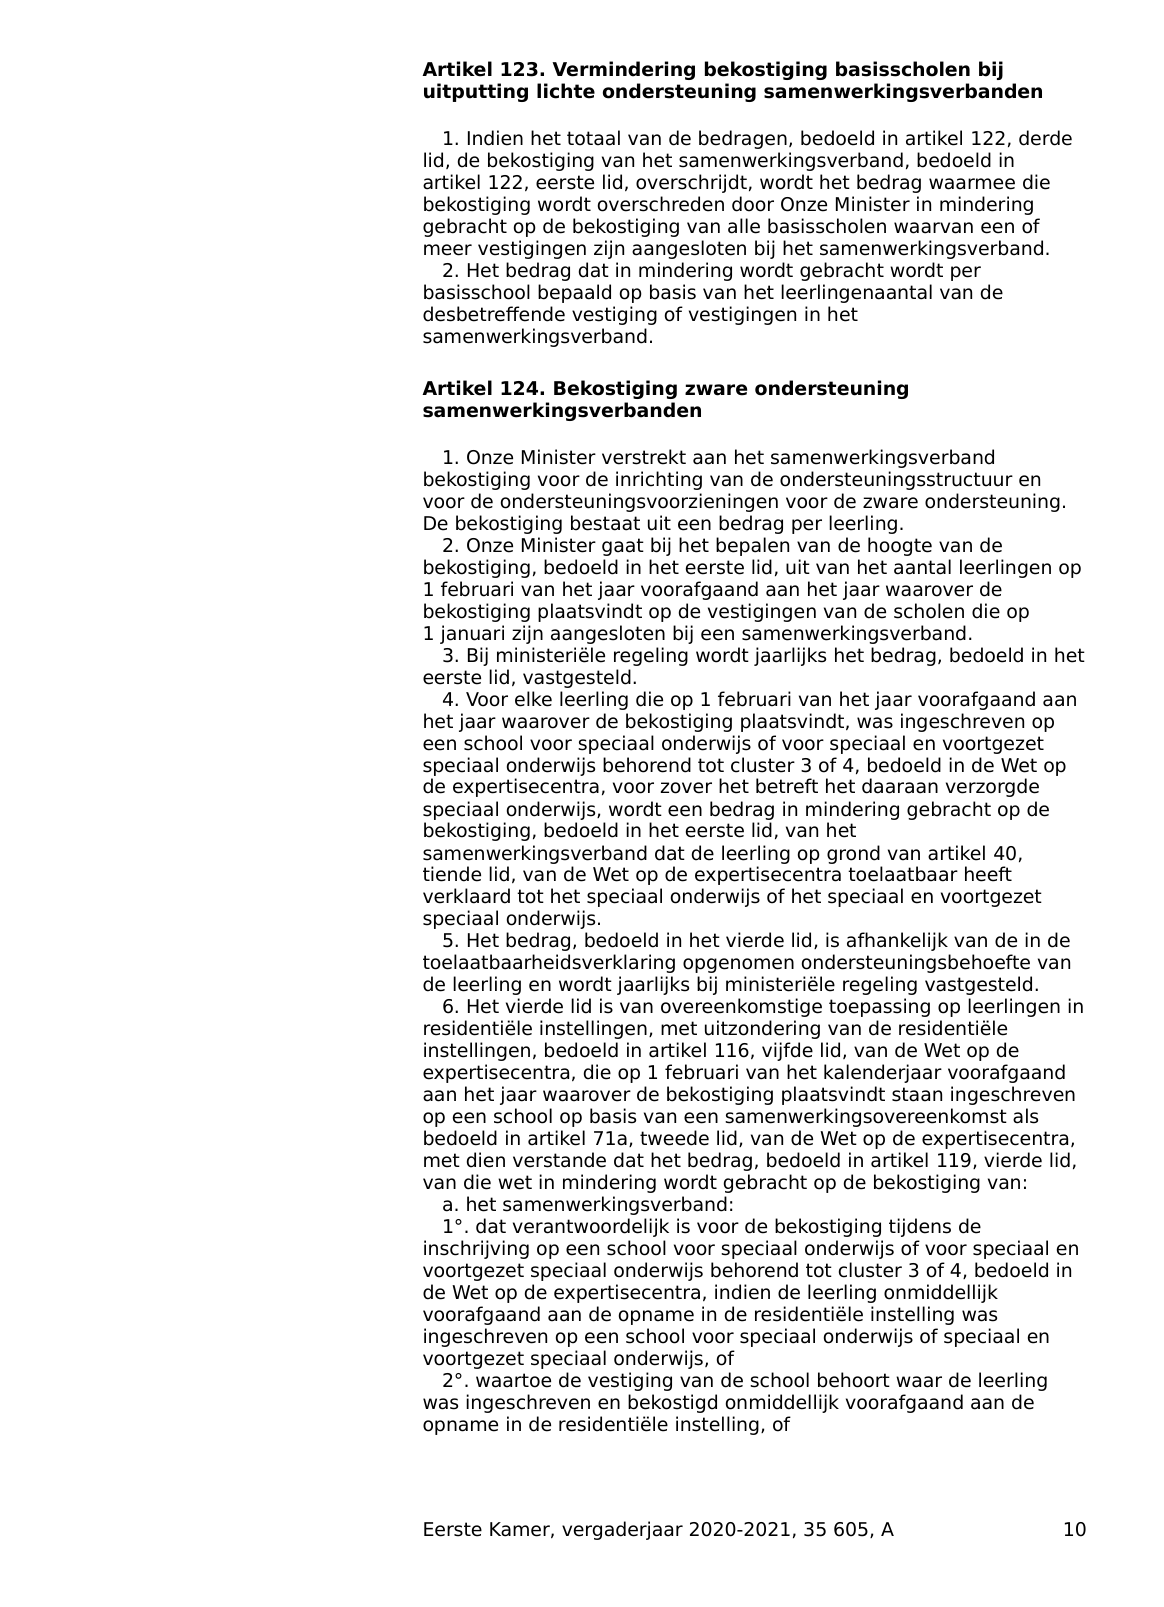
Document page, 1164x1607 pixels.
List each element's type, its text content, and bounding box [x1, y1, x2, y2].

text 1. Onze Minister verstrekt aan het samenwerkingsverband bekostiging voor de inrichting van de ondersteuningsstructuur en voor de ondersteuningsvoorzieningen voor de zware ondersteuning. De bekostiging bestaat uit een bedrag per leerling. [422, 447, 1087, 535]
text 4. Voor elke leerling die op 1 februari van het jaar voorafgaand aan het jaar waarover de bekostiging plaatsvindt, was ingeschreven op een school voor speciaal onderwijs of voor speciaal en voortgezet speciaal onderwijs behorend tot cluster 3 of 4, bedoeld in de Wet op de expertisecentra, voor zover het betreft het daaraan verzorgde speciaal onderwijs, wordt een bedrag in mindering gebracht op de bekostiging, bedoeld in het eerste lid, van het samenwerkingsverband dat de leerling op grond van artikel 40, tiende lid, van de Wet op de expertisecentra toelaatbaar heeft verklaard tot het speciaal onderwijs of het speciaal en voortgezet speciaal onderwijs. [422, 688, 1087, 930]
text 6. Het vierde lid is van overeenkomstige toepassing op leerlingen in residentiële instellingen, met uitzondering van de residentiële instellingen, bedoeld in artikel 116, vijfde lid, van de Wet op de expertisecentra, die op 1 februari van het kalenderjaar voorafgaand aan het jaar waarover de bekostiging plaatsvindt staan ingeschreven op een school op basis van een samenwerkingsovereenkomst als bedoeld in artikel 71a, tweede lid, van de Wet op de expertisecentra, met dien verstande dat het bedrag, bedoeld in artikel 119, vierde lid, van die wet in mindering wordt gebracht op de bekostiging van: [422, 996, 1087, 1194]
subtitle Artikel 124. Bekostiging zware ondersteuning samenwerkingsverbanden [422, 378, 1087, 422]
text a. het samenwerkingsverband: [422, 1194, 1087, 1216]
text 5. Het bedrag, bedoeld in het vierde lid, is afhankelijk van de in de toelaatbaarheidsverklaring opgenomen ondersteuningsbehoefte van de leerling en wordt jaarlijks bij ministeriële regeling vastgesteld. [422, 930, 1087, 996]
text 2. Onze Minister gaat bij het bepalen van de hoogte van de bekostiging, bedoeld in het eerste lid, uit van het aantal leerlingen op 1 februari van het jaar voorafgaand aan het jaar waarover de bekostiging plaatsvindt op de vestigingen van de scholen die op 1 januari zijn aangesloten bij een samenwerkingsverband. [422, 535, 1087, 644]
subtitle Artikel 123. Vermindering bekostiging basisscholen bij uitputting lichte ondersteuning samenwerkingsverbanden [422, 59, 1087, 103]
text 3. Bij ministeriële regeling wordt jaarlijks het bedrag, bedoeld in het eerste lid, vastgesteld. [422, 644, 1087, 688]
text 1. Indien het totaal van de bedragen, bedoeld in artikel 122, derde lid, de bekostiging van het samenwerkingsverband, bedoeld in artikel 122, eerste lid, overschrijdt, wordt het bedrag waarmee die bekostiging wordt overschreden door Onze Minister in mindering gebracht op de bekostiging van alle basisscholen waarvan een of meer vestigingen zijn aangesloten bij het samenwerkingsverband. [422, 128, 1087, 260]
text 2. Het bedrag dat in mindering wordt gebracht wordt per basisschool bepaald op basis van het leerlingenaantal van de desbetreffende vestiging of vestigingen in het samenwerkingsverband. [422, 260, 1087, 348]
text 2°. waartoe de vestiging van de school behoort waar de leerling was ingeschreven en bekostigd onmiddellijk voorafgaand aan de opname in de residentiële instelling, of [422, 1370, 1087, 1436]
text 1°. dat verantwoordelijk is voor de bekostiging tijdens de inschrijving op een school voor speciaal onderwijs of voor speciaal en voortgezet speciaal onderwijs behorend tot cluster 3 of 4, bedoeld in de Wet op de expertisecentra, indien de leerling onmiddellijk voorafgaand aan de opname in de residentiële instelling was ingeschreven op een school voor speciaal onderwijs of speciaal en voortgezet speciaal onderwijs, of [422, 1216, 1087, 1370]
